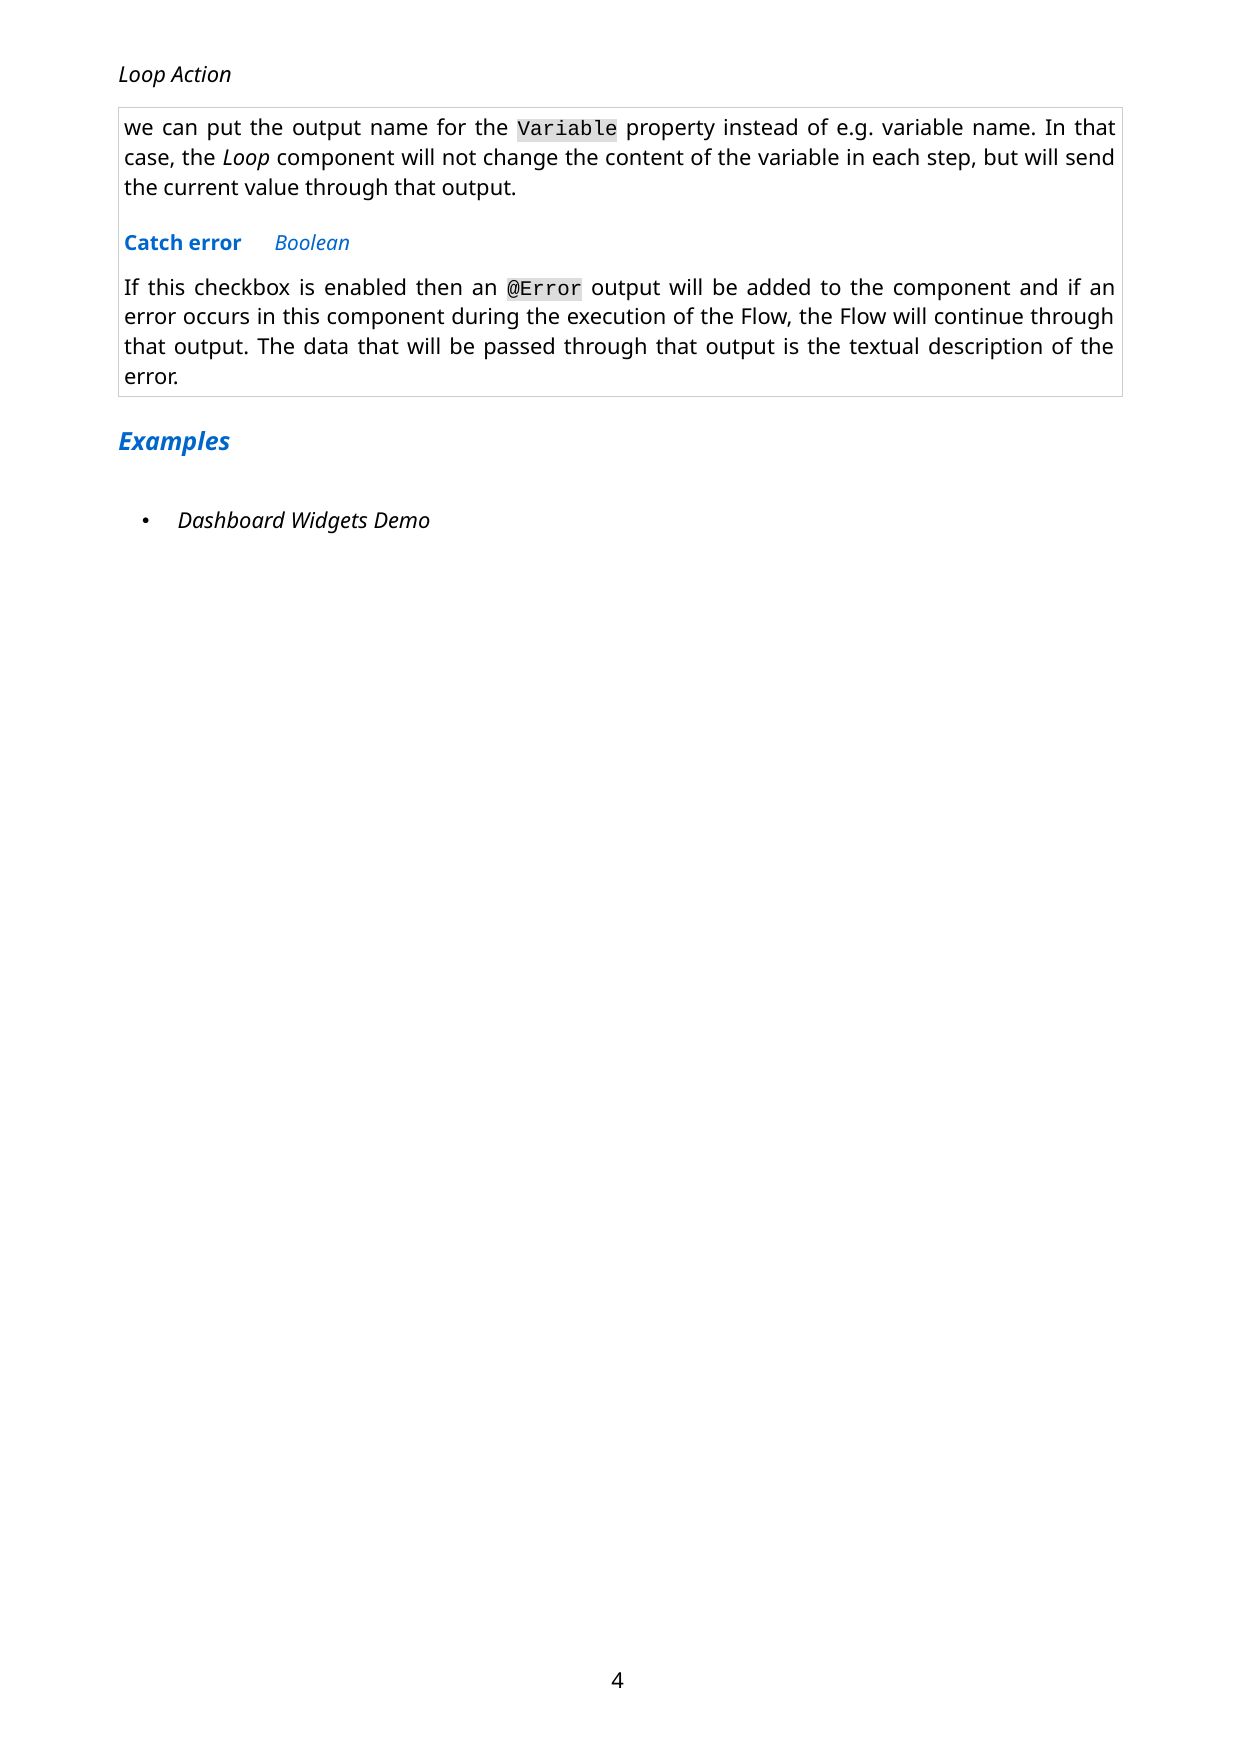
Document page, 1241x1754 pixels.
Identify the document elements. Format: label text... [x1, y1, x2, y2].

list Dashboard Widgets Demo [142, 505, 1110, 534]
subtitle Examples [118, 423, 1122, 457]
table_cell we can put the output name for the Variable property instead of e.g. variable name. In that case, the Loop component will not change the content of the variable in each step, but will send the current value through that output. Catch error Boolean If this checkbox is enabled then an @Error output will be added to the component and if an error occurs in this component during the execution of the Flow, the Flow will continue through that output. The data that will be passed through that output is the textual description of the error. [119, 108, 1122, 396]
